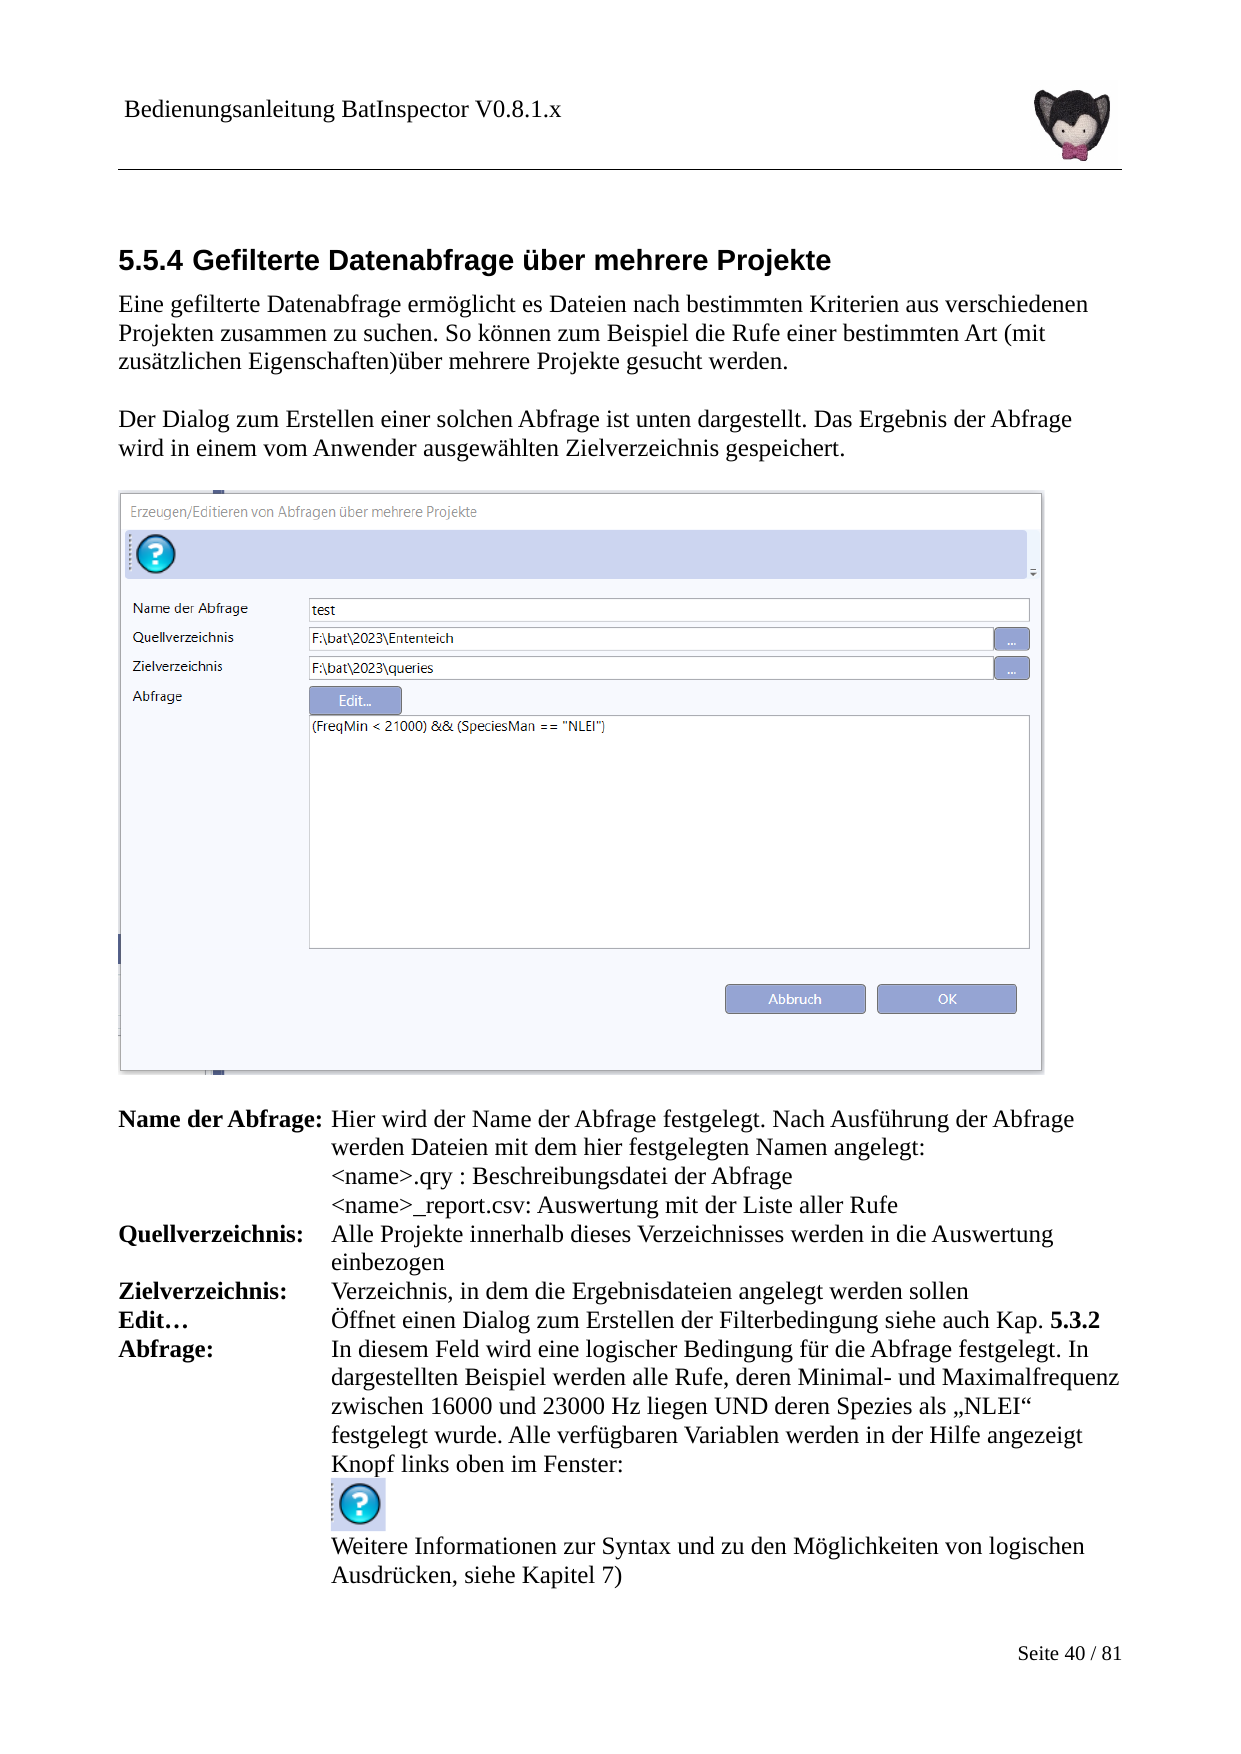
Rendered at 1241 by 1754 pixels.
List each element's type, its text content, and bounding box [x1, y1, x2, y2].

text Eine gefilterte Datenabfrage ermöglicht es Dateien nach bestimmten Kriterien aus verschiedenen Projekten zusammen zu suchen. So können zum Beispiel die Rufe einer bestimmten Art (mit zusätzlichen Eigenschaften)über mehrere Projekte gesucht werden. [118, 289, 1122, 375]
picture [330, 1477, 386, 1532]
text Edit… Öffnet einen Dialog zum Erstellen der Filterbedingung siehe auch Kap. 5.3.2 [118, 1305, 1122, 1334]
text Quellverzeichnis: Alle Projekte innerhalb dieses Verzeichnisses werden in die Auswertung einbezogen [118, 1219, 1122, 1276]
subtitle Gefilterte Datenabfrage über mehrere Projekte [118, 243, 1122, 276]
text Abfrage: In diesem Feld wird eine logischer Bedingung für die Abfrage festgelegt. In dargestellten Beispiel werden alle Rufe, deren Minimal- und Maximalfrequenz zwischen 16000 und 23000 Hz liegen UND deren Spezies als „NLEI“ festgelegt wurde. Alle verfügbaren Variablen werden in der Hilfe angezeigt Knopf links oben im Fenster: Weitere Informationen zur Syntax und zu den Möglichkeiten von logischen Ausdrücken, siehe Kapitel 7) [118, 1334, 1122, 1589]
picture [1030, 80, 1119, 169]
text Zielverzeichnis: Verzeichnis, in dem die Ergebnisdateien angelegt werden sollen [118, 1276, 1122, 1305]
text Der Dialog zum Erstellen einer solchen Abfrage ist unten dargestellt. Das Ergebnis der Abfrage wird in einem vom Anwender ausgewählten Zielverzeichnis gespeichert. [118, 404, 1122, 461]
text Name der Abfrage: Hier wird der Name der Abfrage festgelegt. Nach Ausführung der Abfrage werden Dateien mit dem hier festgelegten Namen angelegt: <name>.qry : Beschreibungsdatei der Abfrage <name>_report.csv: Auswertung mit der Liste aller Rufe [118, 1104, 1122, 1219]
picture [118, 490, 1045, 1075]
